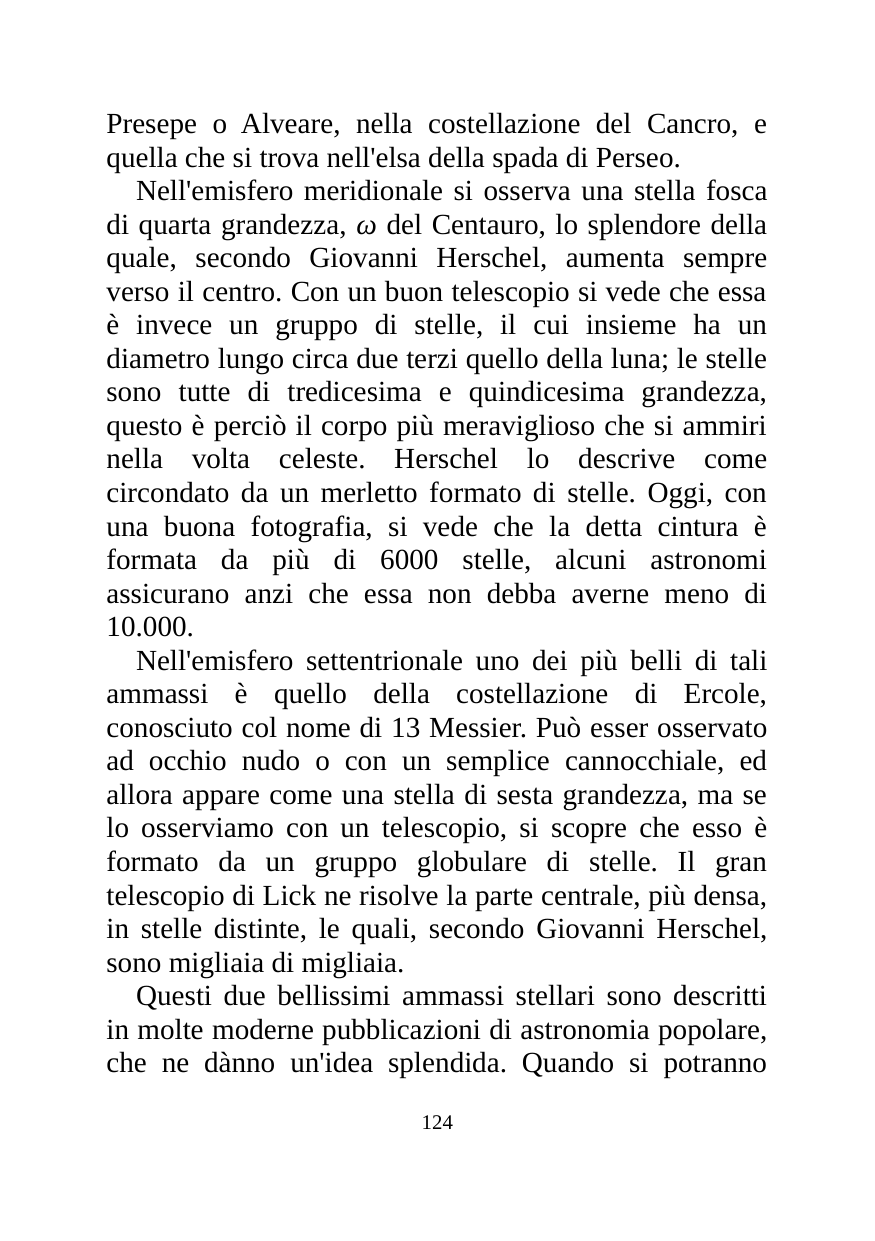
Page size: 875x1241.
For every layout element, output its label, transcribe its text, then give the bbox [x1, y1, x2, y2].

text Nell'emisfero settentrionale uno dei più belli di tali ammassi è quello della costellazione di Ercole, conosciuto col nome di 13 Messier. Può esser osservato ad occhio nudo o con un semplice cannocchiale, ed allora appare come una stella di sesta grandezza, ma se lo osserviamo con un telescopio, si scopre che esso è formato da un gruppo globulare di stelle. Il gran telescopio di Lick ne risolve la parte centrale, più densa, in stelle distinte, le quali, secondo Giovanni Herschel, sono migliaia di migliaia. [106, 643, 768, 978]
text Questi due bellissimi ammassi stellari sono descritti in molte moderne pubblicazioni di astronomia popolare, che ne dànno un'idea splendida. Quando si potranno [106, 978, 768, 1079]
text Nell'emisfero meridionale si osserva una stella fosca di quarta grandezza, ω del Centauro, lo splendore della quale, secondo Giovanni Herschel, aumenta sempre verso il centro. Con un buon telescopio si vede che essa è invece un gruppo di stelle, il cui insieme ha un diametro lungo circa due terzi quello della luna; le stelle sono tutte di tredicesima e quindicesima grandezza, questo è perciò il corpo più meraviglioso che si ammiri nella volta celeste. Herschel lo descrive come circondato da un merletto formato di stelle. Oggi, con una buona fotografia, si vede che la detta cintura è formata da più di 6000 stelle, alcuni astronomi assicurano anzi che essa non debba averne meno di 10.000. [106, 173, 768, 643]
text Presepe o Alveare, nella costellazione del Cancro, e quella che si trova nell'elsa della spada di Perseo. [106, 106, 768, 173]
